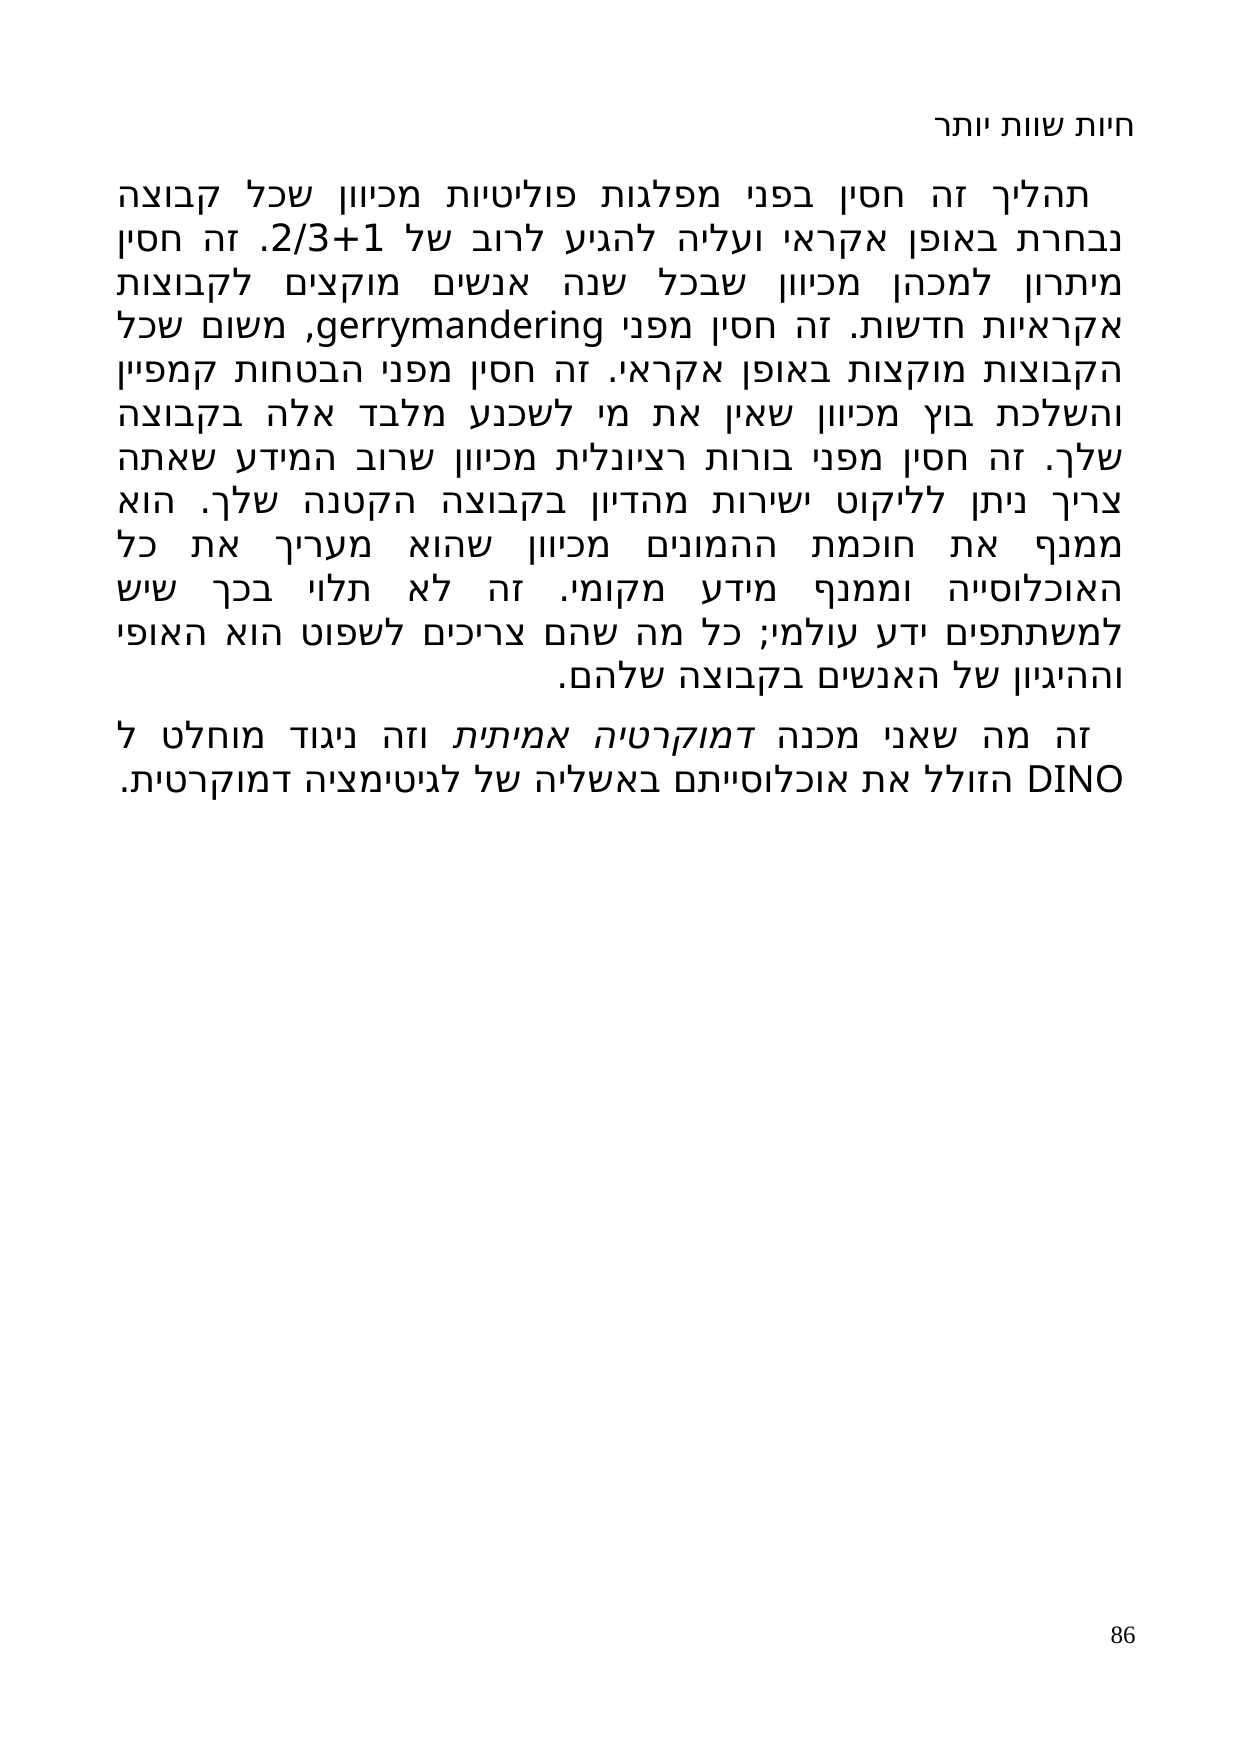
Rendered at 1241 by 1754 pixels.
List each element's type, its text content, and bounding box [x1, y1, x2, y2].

text זה מה שאני מכנה דמוקרטיה אמיתית וזה ניגוד מוחלט ל DINO הזולל את אוכלוסייתם באשליה של לגיטימציה דמוקרטית. [116, 714, 1124, 801]
text תהליך זה חסין בפני מפלגות פוליטיות מכיוון שכל קבוצה נבחרת באופן אקראי ועליה להגיע לרוב של 2/3+1. זה חסין מיתרון למכהן מכיוון שבכל שנה אנשים מוקצים לקבוצות אקראיות חדשות. זה חסין מפני gerrymandering, משום שכל הקבוצות מוקצות באופן אקראי. זה חסין מפני הבטחות קמפיין והשלכת בוץ מכיוון שאין את מי לשכנע מלבד אלה בקבוצה שלך. זה חסין מפני בורות רציונלית מכיוון שרוב המידע שאתה צריך ניתן לליקוט ישירות מהדיון בקבוצה הקטנה שלך. הוא ממנף את חוכמת ההמונים מכיוון שהוא מעריך את כל האוכלוסייה וממנף מידע מקומי. זה לא תלוי בכך שיש למשתתפים ידע עולמי; כל מה שהם צריכים לשפוט הוא האופי וההיגיון של האנשים בקבוצה שלהם. [116, 172, 1124, 697]
